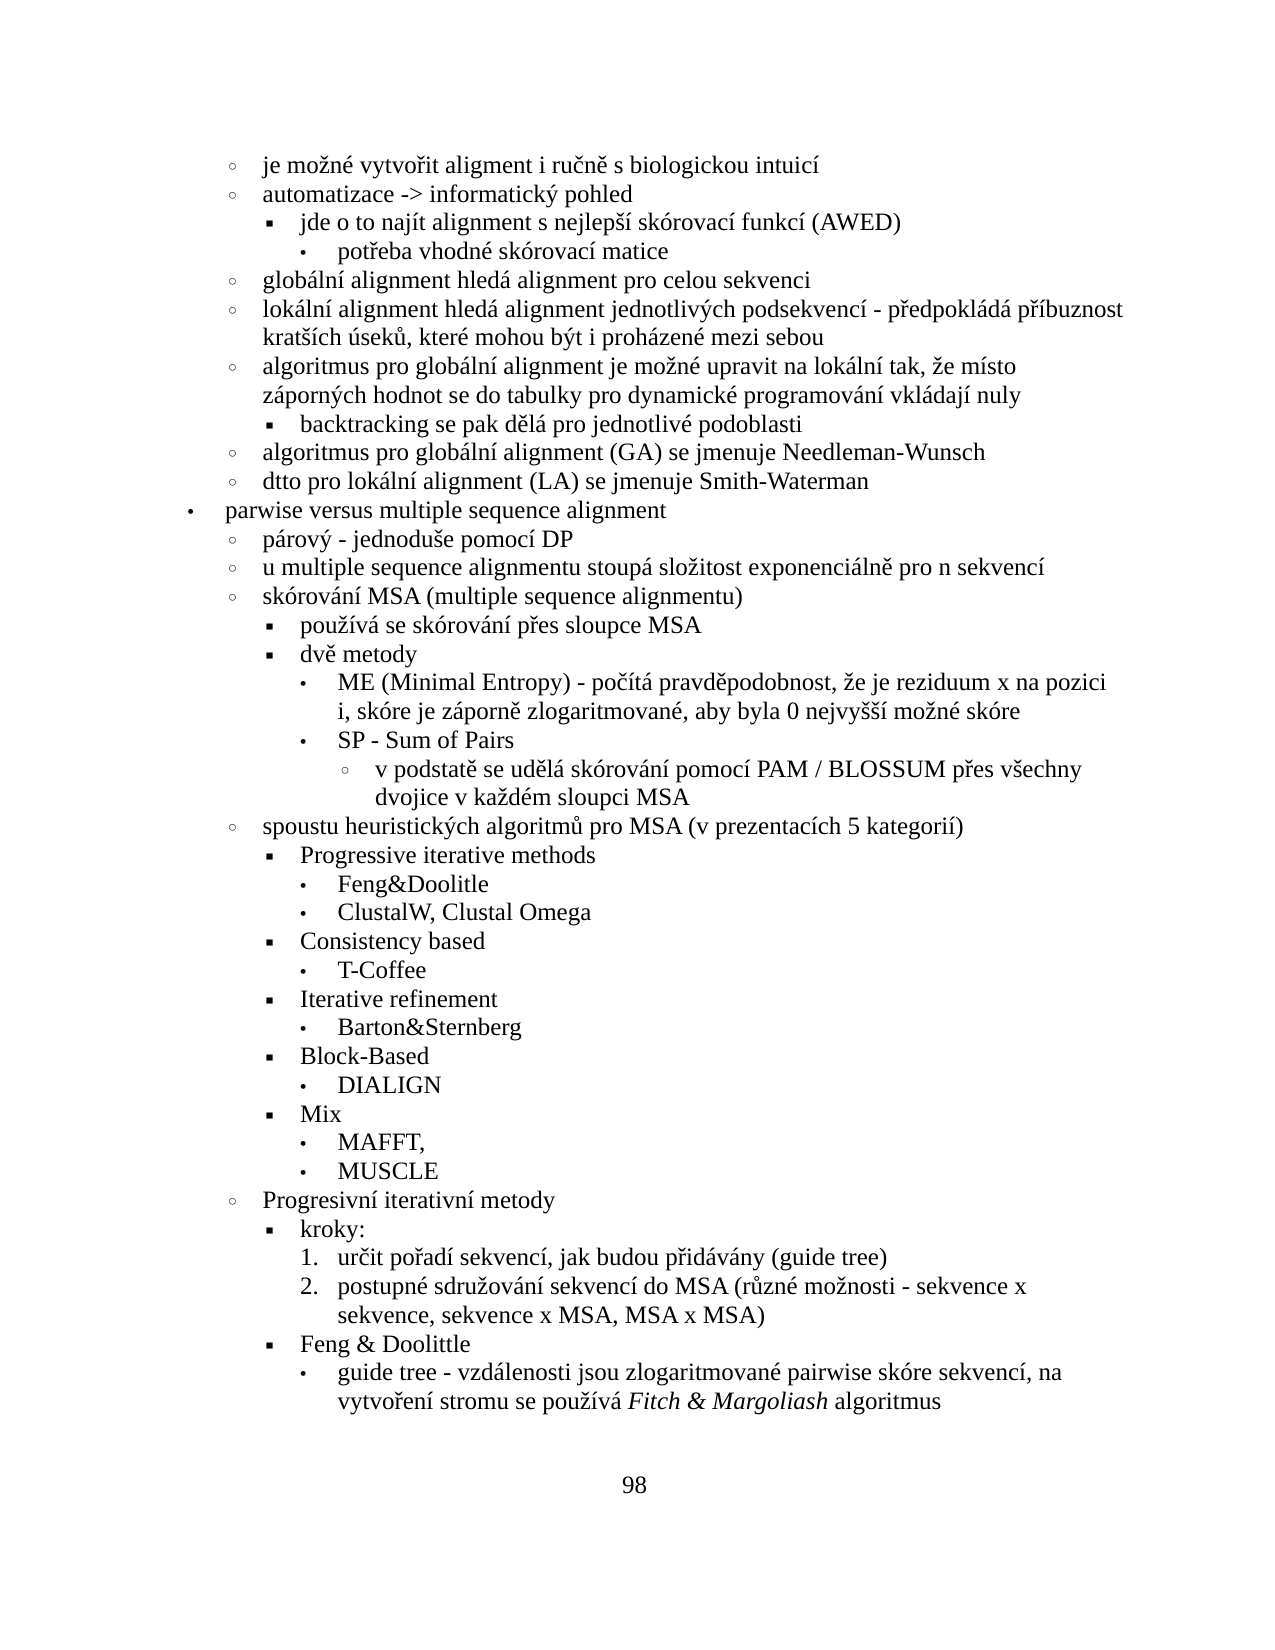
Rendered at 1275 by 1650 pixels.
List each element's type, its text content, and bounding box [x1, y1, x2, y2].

list globální alignment hledá alignment pro celou sekvenci [225, 265, 1125, 294]
list dtto pro lokální alignment (LA) se jmenuje Smith-Waterman [225, 466, 1125, 495]
list spoustu heuristických algoritmů pro MSA (v prezentacích 5 kategorií) [225, 811, 1125, 840]
list ClustalW, Clustal Omega [300, 897, 1125, 926]
list T-Coffee [300, 955, 1125, 984]
list Progresivní iterativní metody [225, 1185, 1125, 1214]
list potřeba vhodné skórovací matice [300, 236, 1125, 265]
list Feng & Doolittle [262, 1329, 1125, 1357]
list párový - jednoduše pomocí DP [225, 524, 1125, 552]
list dvě metody [262, 639, 1125, 667]
list v podstatě se udělá skórování pomocí PAM / BLOSSUM přes všechny dvojice v každém sloupci MSA [337, 754, 1125, 811]
list MAFFT, [300, 1127, 1125, 1156]
list parwise versus multiple sequence alignment [187, 495, 1125, 524]
list guide tree - vzdálenosti jsou zlogaritmované pairwise skóre sekvencí, na vytvoření stromu se používá Fitch & Margoliash algoritmus [300, 1357, 1125, 1415]
list backtracking se pak dělá pro jednotlivé podoblasti [262, 409, 1125, 437]
list používá se skórování přes sloupce MSA [262, 610, 1125, 639]
list je možné vytvořit aligment i ručně s biologickou intuicí [225, 150, 1125, 179]
list DIALIGN [300, 1070, 1125, 1099]
list kroky: [262, 1214, 1125, 1242]
list postupné sdružování sekvencí do MSA (různé možnosti - sekvence x sekvence, sekvence x MSA, MSA x MSA) [300, 1271, 1125, 1329]
list Iterative refinement [262, 984, 1125, 1012]
list lokální alignment hledá alignment jednotlivých podsekvencí - předpokládá příbuznost kratších úseků, které mohou být i proházené mezi sebou [225, 294, 1125, 351]
list SP - Sum of Pairs [300, 725, 1125, 754]
list Progressive iterative methods [262, 840, 1125, 869]
list Barton&Sternberg [300, 1012, 1125, 1041]
list skórování MSA (multiple sequence alignmentu) [225, 581, 1125, 610]
list ME (Minimal Entropy) - počítá pravděpodobnost, že je reziduum x na pozici i, skóre je záporně zlogaritmované, aby byla 0 nejvyšší možné skóre [300, 667, 1125, 725]
list jde o to najít alignment s nejlepší skórovací funkcí (AWED) [262, 207, 1125, 236]
list MUSCLE [300, 1156, 1125, 1185]
list Block-Based [262, 1041, 1125, 1070]
list Mix [262, 1099, 1125, 1127]
list automatizace -> informatický pohled [225, 179, 1125, 207]
list určit pořadí sekvencí, jak budou přidávány (guide tree) [300, 1242, 1125, 1271]
list u multiple sequence alignmentu stoupá složitost exponenciálně pro n sekvencí [225, 552, 1125, 581]
list Feng&Doolitle [300, 869, 1125, 897]
list algoritmus pro globální alignment je možné upravit na lokální tak, že místo záporných hodnot se do tabulky pro dynamické programování vkládají nuly [225, 351, 1125, 409]
list Consistency based [262, 926, 1125, 955]
list algoritmus pro globální alignment (GA) se jmenuje Needleman-Wunsch [225, 437, 1125, 466]
